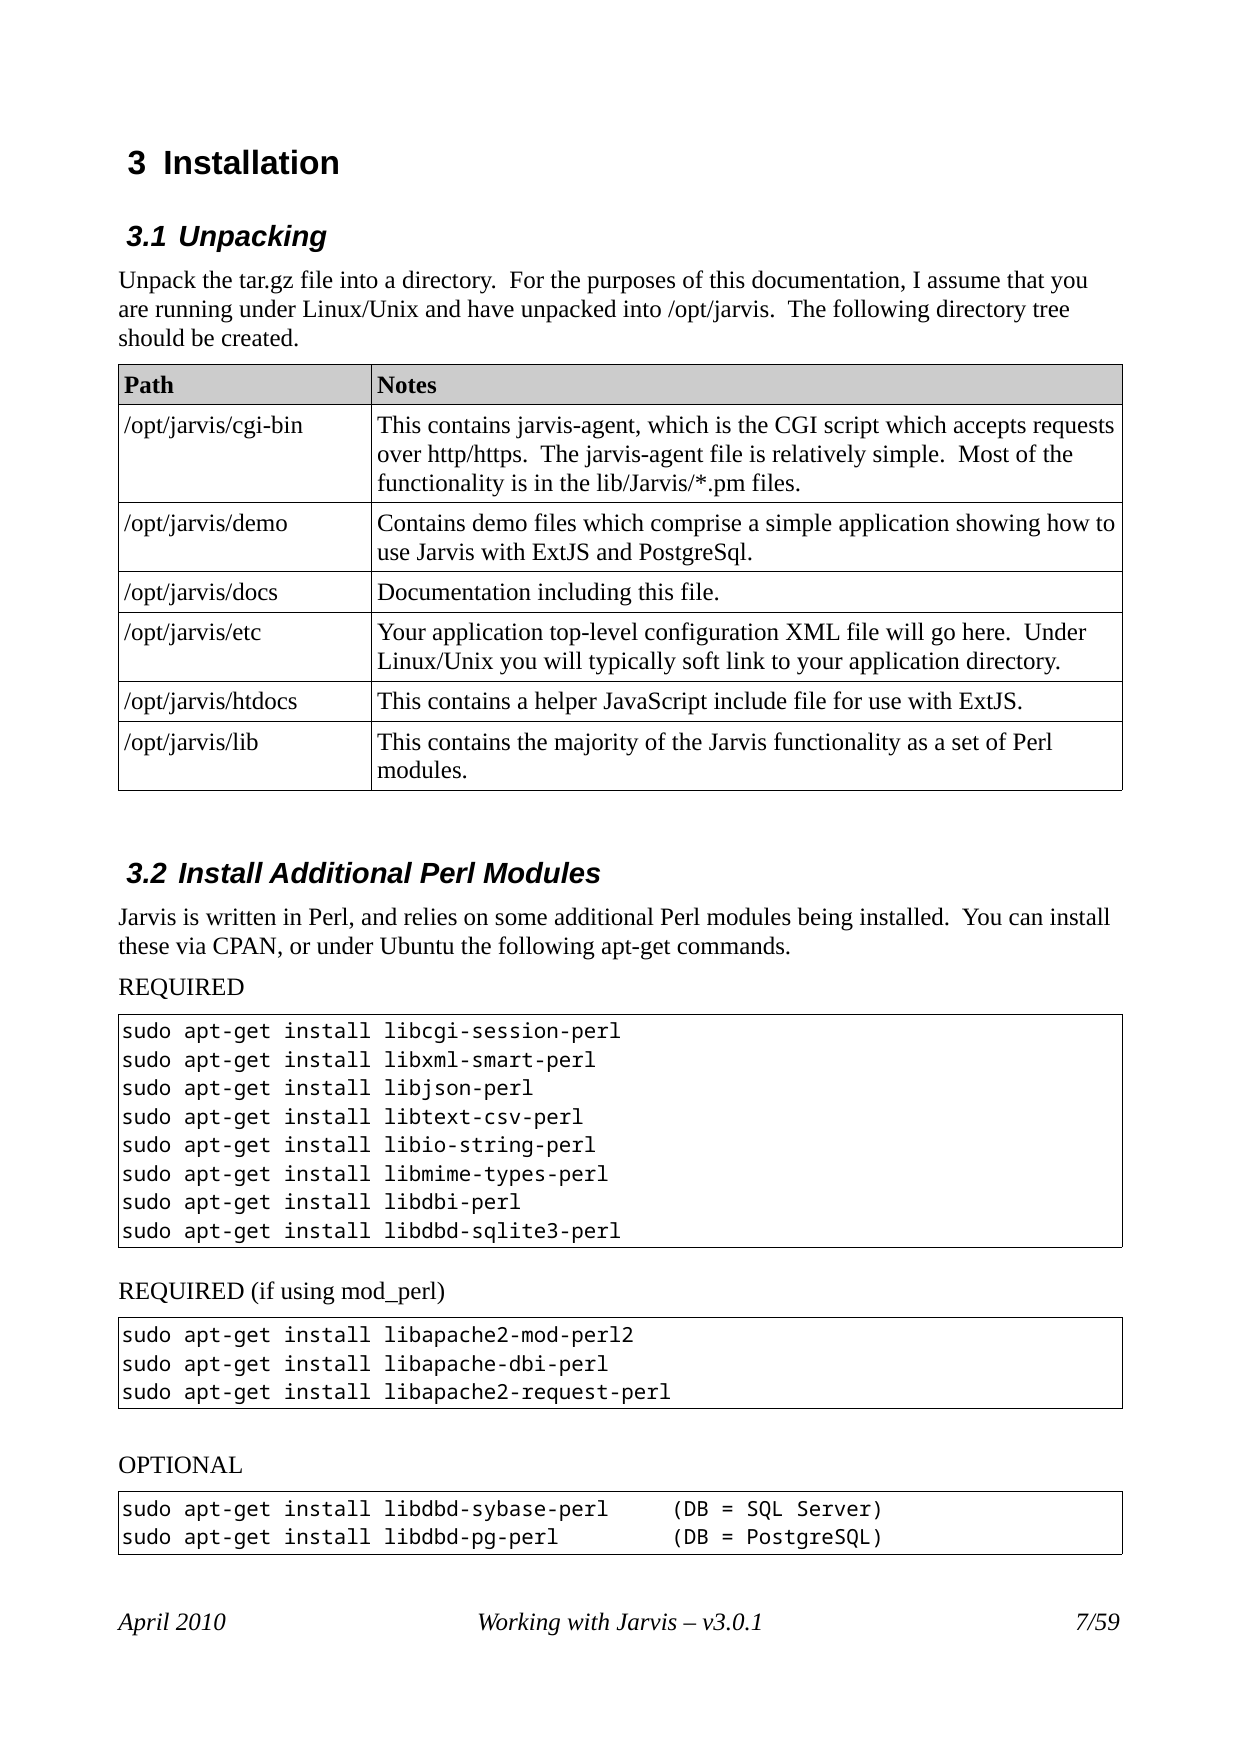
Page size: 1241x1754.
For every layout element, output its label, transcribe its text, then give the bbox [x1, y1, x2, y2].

table_cell This contains the majority of the Jarvis functionality as a set of Perl modules. [372, 722, 1122, 790]
table_cell /opt/jarvis/etc [119, 613, 371, 681]
table_cell This contains jarvis-agent, which is the CGI script which accepts requests over http/https. The jarvis-agent file is relatively simple. Most of the functionality is in the lib/Jarvis/*.pm files. [372, 405, 1122, 502]
table_cell /opt/jarvis/docs [119, 572, 371, 612]
subtitle Unpacking [118, 219, 1122, 253]
text sudo apt-get install libmime-types-perl [119, 1156, 1122, 1184]
text sudo apt-get install libdbi-perl [119, 1184, 1122, 1213]
text sudo apt-get install libdbd-sqlite3-perl [119, 1213, 1122, 1247]
subtitle Installation [118, 143, 1122, 182]
table_cell Documentation including this file. [372, 572, 1122, 612]
text OPTIONAL [118, 1450, 1122, 1478]
table_header Path [119, 365, 371, 404]
table_cell /opt/jarvis/demo [119, 503, 371, 571]
subtitle Install Additional Perl Modules [118, 856, 1122, 890]
text sudo apt-get install libapache2-mod-perl2 [119, 1318, 1122, 1346]
table_header Notes [372, 365, 1122, 404]
table_cell Contains demo files which comprise a simple application showing how to use Jarvis with ExtJS and PostgreSql. [372, 503, 1122, 571]
text REQUIRED (if using mod_perl) [118, 1276, 1122, 1305]
table_cell Your application top-level configuration XML file will go here. Under Linux/Unix you will typically soft link to your application directory. [372, 613, 1122, 681]
text Unpack the tar.gz file into a directory. For the purposes of this documentation, I assume that you are running under Linux/Unix and have unpacked into /opt/jarvis. The following directory tree should be created. [118, 265, 1122, 352]
text sudo apt-get install libapache-dbi-perl [119, 1346, 1122, 1374]
table_cell /opt/jarvis/lib [119, 722, 371, 790]
text sudo apt-get install libxml-smart-perl [119, 1042, 1122, 1071]
text Jarvis is written in Perl, and relies on some additional Perl modules being installed. You can install these via CPAN, or under Ubuntu the following apt-get commands. [118, 902, 1122, 960]
text sudo apt-get install libdbd-pg-perl (DB = PostgreSQL) [119, 1519, 1122, 1554]
text sudo apt-get install libjson-perl [119, 1071, 1122, 1099]
table_cell /opt/jarvis/cgi-bin [119, 405, 371, 502]
text sudo apt-get install libtext-csv-perl [119, 1099, 1122, 1127]
text sudo apt-get install libcgi-session-perl [119, 1015, 1122, 1042]
table_cell This contains a helper JavaScript include file for use with ExtJS. [372, 682, 1122, 721]
text REQUIRED [118, 972, 1122, 1001]
text sudo apt-get install libio-string-perl [119, 1127, 1122, 1156]
text sudo apt-get install libdbd-sybase-perl (DB = SQL Server) [119, 1492, 1122, 1519]
text sudo apt-get install libapache2-request-perl [119, 1374, 1122, 1408]
table_cell /opt/jarvis/htdocs [119, 682, 371, 721]
